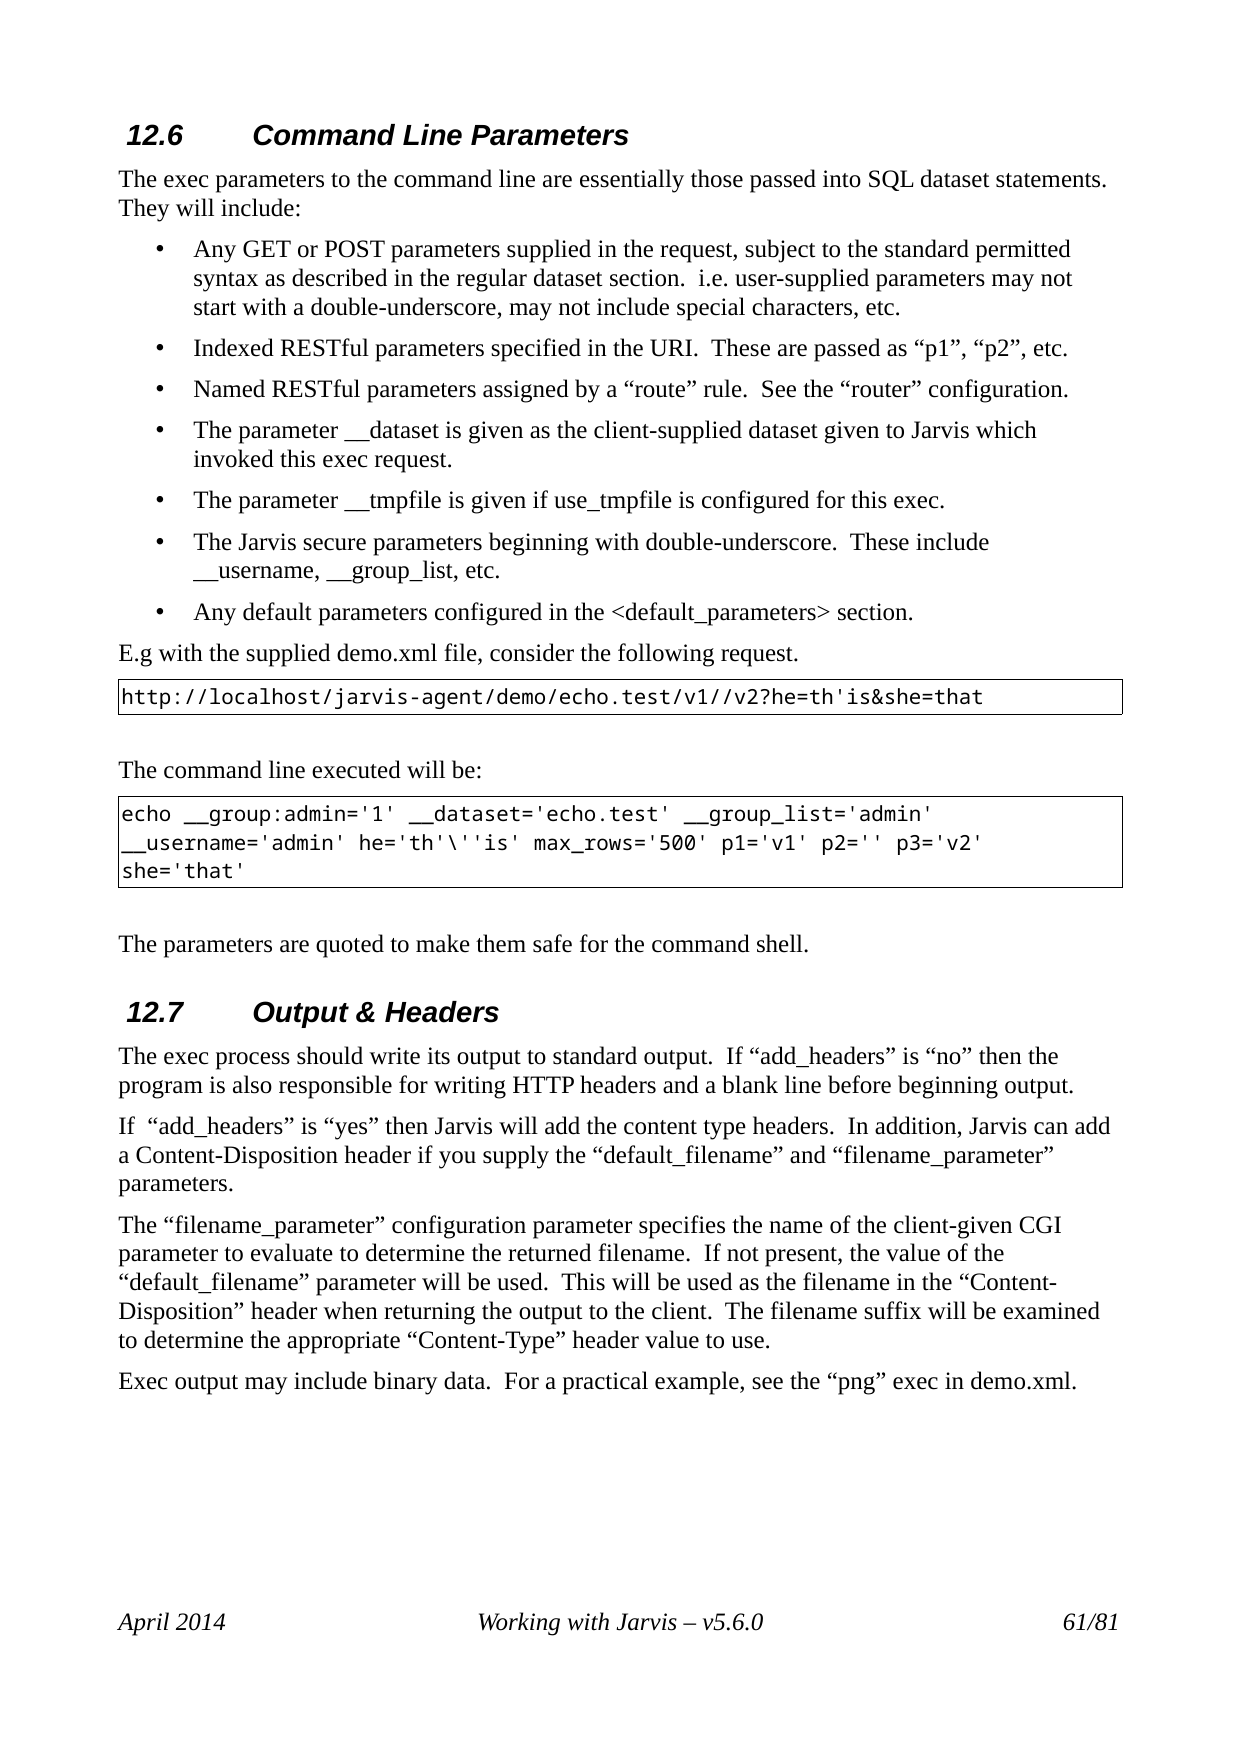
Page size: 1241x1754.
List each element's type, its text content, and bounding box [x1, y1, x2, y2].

text The exec parameters to the command line are essentially those passed into SQL dataset statements. They will include: [118, 164, 1122, 222]
text The command line executed will be: [118, 755, 1122, 784]
text The parameters are quoted to make them safe for the command shell. [118, 929, 1122, 957]
text The exec process should write its output to standard output. If “add_headers” is “no” then the program is also responsible for writing HTTP headers and a blank line before beginning output. [118, 1041, 1122, 1098]
text The “filename_parameter” configuration parameter specifies the name of the client-given CGI parameter to evaluate to determine the returned filename. If not present, the value of the “default_filename” parameter will be used. This will be used as the filename in the “Content-Disposition” header when returning the output to the client. The filename suffix will be examined to determine the appropriate “Content-Type” header value to use. [118, 1210, 1122, 1353]
list The parameter __tmpfile is given if use_tmpfile is configured for this exec. [156, 485, 1122, 514]
text echo __group:admin='1' __dataset='echo.test' __group_list='admin' __username='admin' he='th'\''is' max_rows='500' p1='v1' p2='' p3='v2' she='that' [119, 797, 1122, 887]
text E.g with the supplied demo.xml file, consider the following request. [118, 638, 1122, 667]
list Indexed RESTful parameters specified in the URI. These are passed as “p1”, “p2”, etc. [156, 333, 1122, 362]
list The parameter __dataset is given as the client-supplied dataset given to Jarvis which invoked this exec request. [156, 415, 1122, 473]
text Exec output may include binary data. For a practical example, see the “png” exec in demo.xml. [118, 1366, 1122, 1395]
text http://localhost/jarvis-agent/demo/echo.test/v1//v2?he=th'is&she=that [119, 680, 1122, 714]
list Any GET or POST parameters supplied in the request, subject to the standard permitted syntax as described in the regular dataset section. i.e. user-supplied parameters may not start with a double-underscore, may not include special characters, etc. [156, 234, 1122, 320]
subtitle Command Line Parameters [118, 118, 1122, 152]
list Any default parameters configured in the <default_parameters> section. [156, 597, 1122, 625]
subtitle Output & Headers [118, 995, 1122, 1028]
list Named RESTful parameters assigned by a “route” rule. See the “router” configuration. [156, 374, 1122, 403]
text If “add_headers” is “yes” then Jarvis will add the content type headers. In addition, Jarvis can add a Content-Disposition header if you supply the “default_filename” and “filename_parameter” parameters. [118, 1111, 1122, 1197]
list The Jarvis secure parameters beginning with double-underscore. These include __username, __group_list, etc. [156, 527, 1122, 584]
